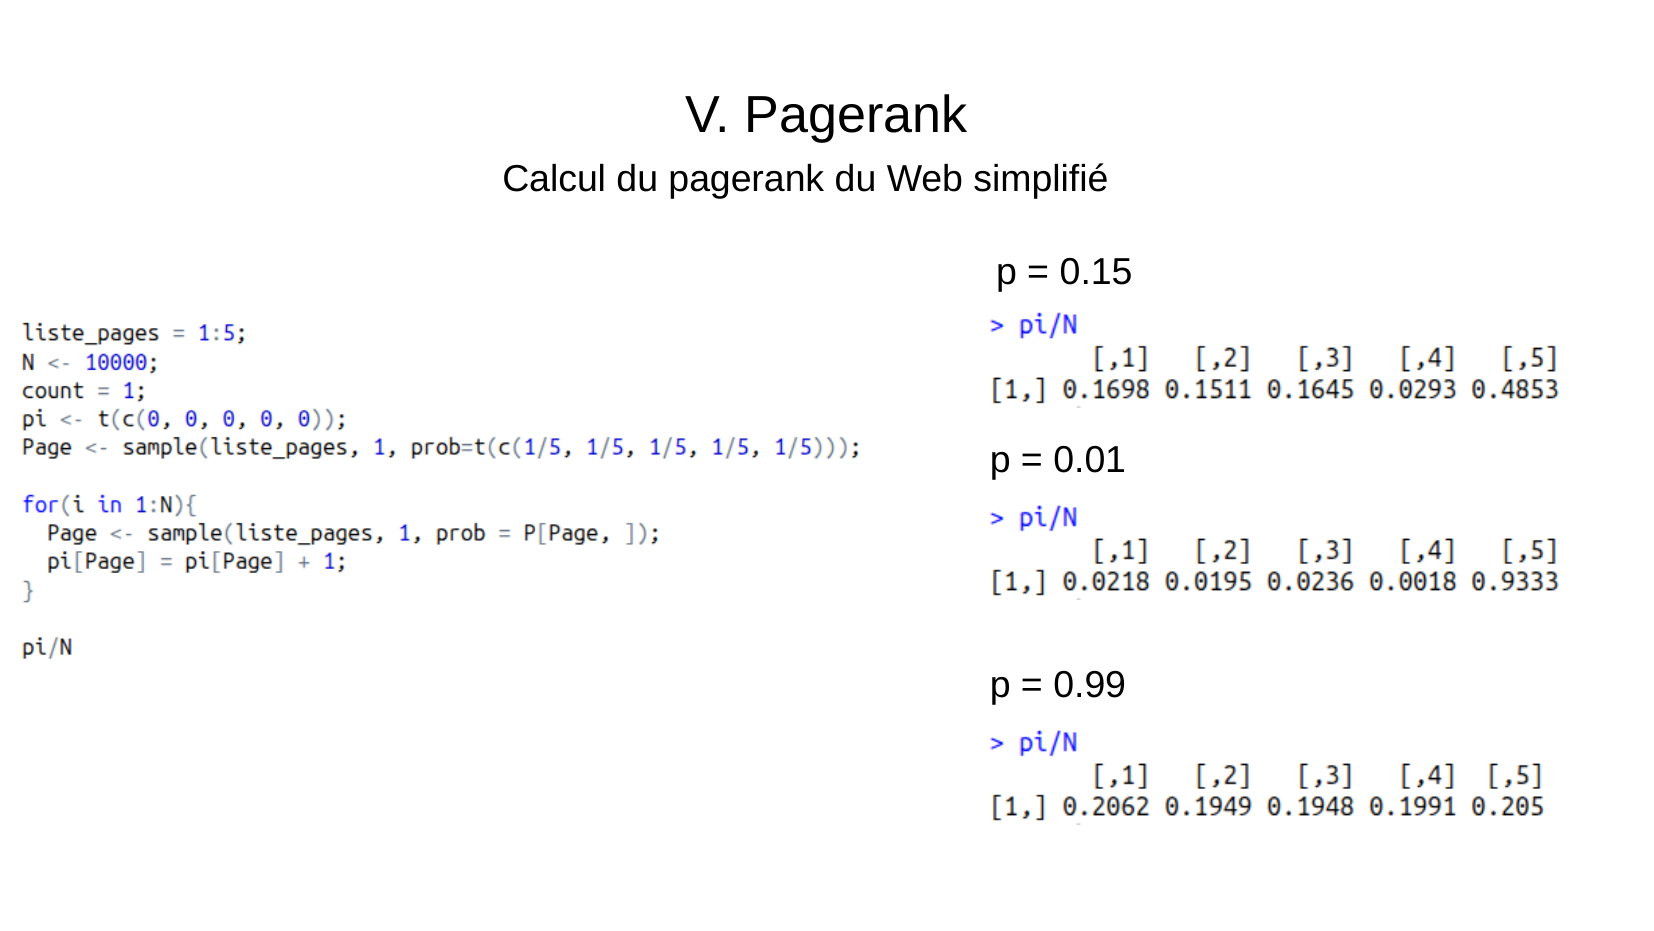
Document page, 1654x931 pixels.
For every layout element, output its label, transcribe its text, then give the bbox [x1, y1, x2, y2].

text_box p = 0.01 [975, 430, 1142, 488]
picture [981, 717, 1576, 826]
title V. Pagerank [82, 37, 1571, 193]
picture [11, 307, 875, 676]
picture [981, 299, 1576, 408]
text_box Calcul du pagerank du Web simplifié [487, 150, 1125, 207]
text_box p = 0.15 [981, 243, 1148, 301]
picture [981, 492, 1576, 601]
text_box p = 0.99 [975, 655, 1142, 713]
